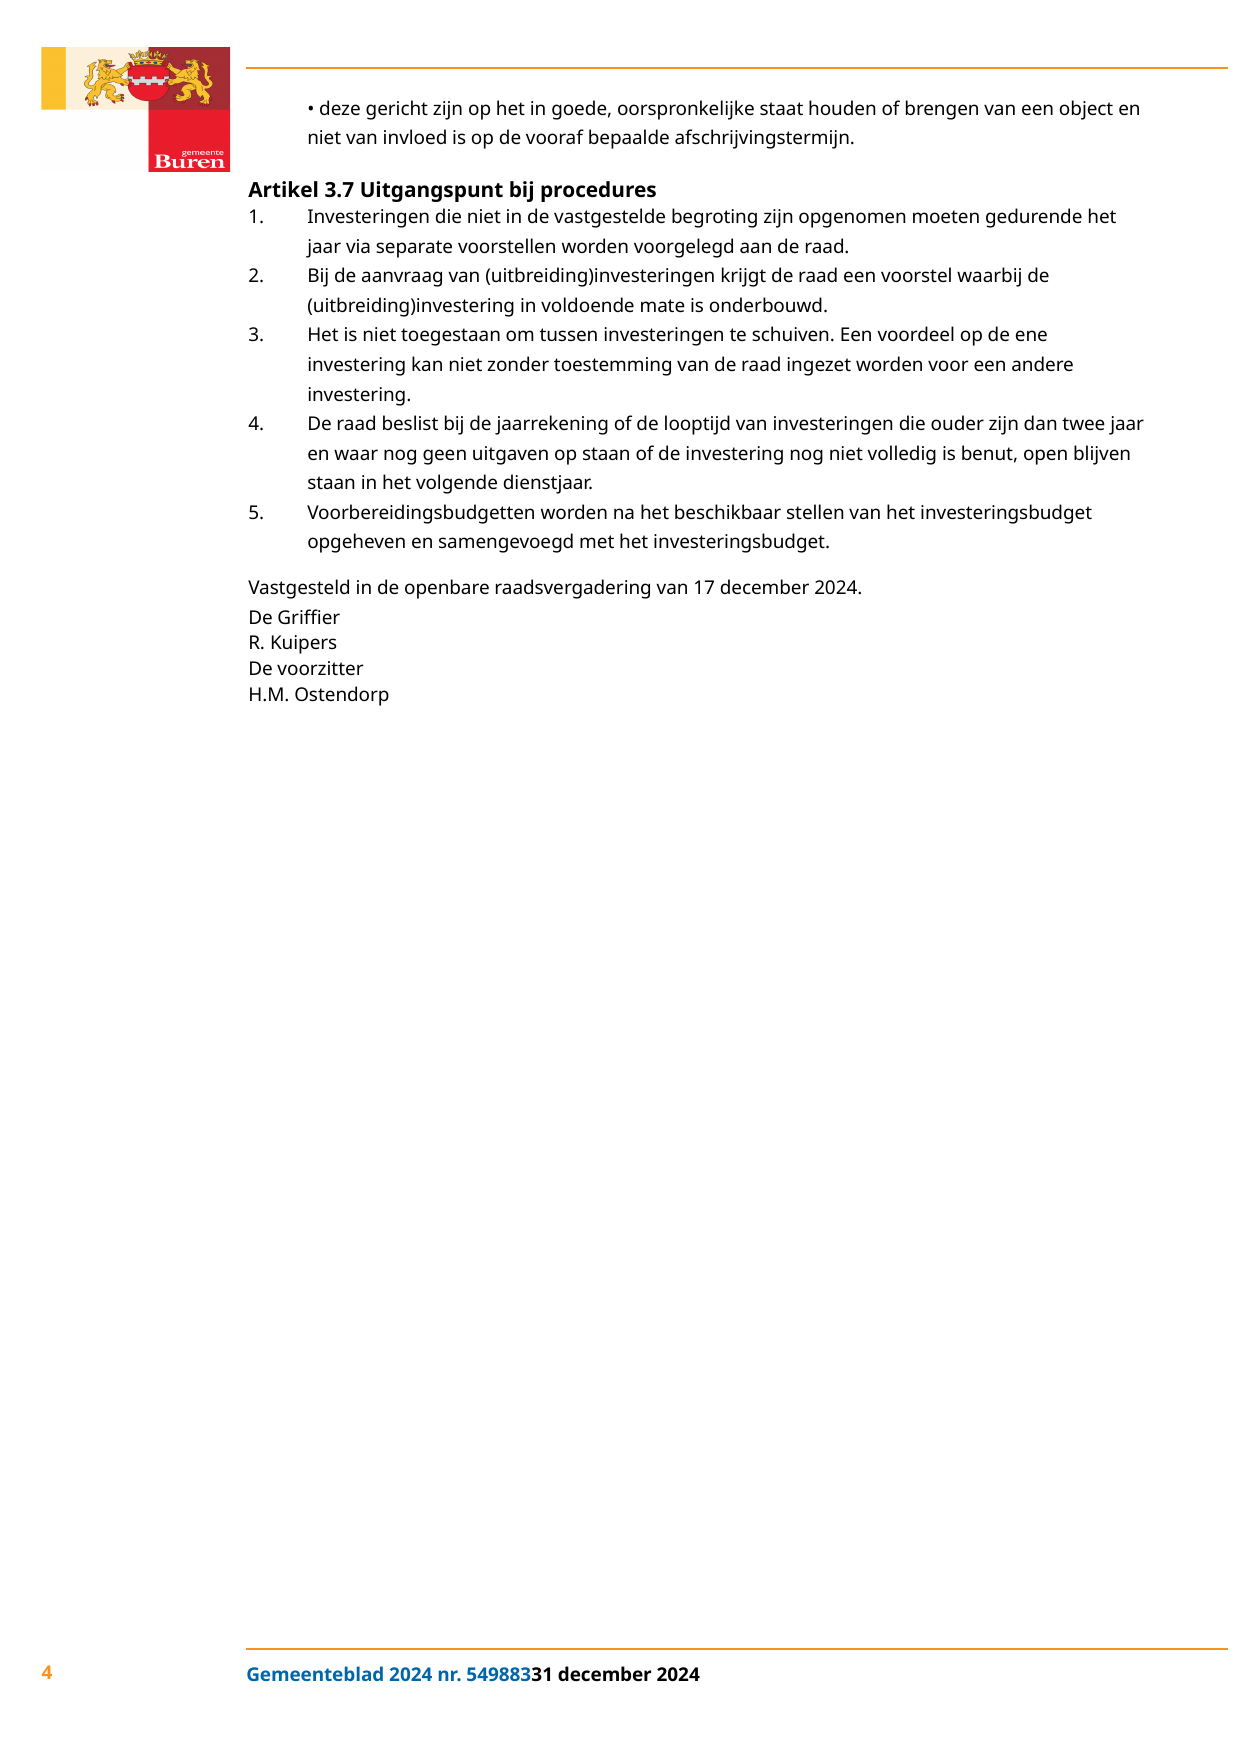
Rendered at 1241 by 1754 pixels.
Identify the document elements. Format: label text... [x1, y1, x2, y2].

text Vastgesteld in de openbare raadsvergadering van 17 december 2024. [248, 574, 1152, 600]
text De Griffier [248, 604, 1152, 629]
list Het is niet toegestaan om tussen investeringen te schuiven. Een voordeel op de ene investering kan niet zonder toestemming van de raad ingezet worden voor een andere investering. [248, 322, 1152, 406]
list • deze gericht zijn op het in goede, oorspronkelijke staat houden of brengen van een object en niet van invloed is op de vooraf bepaalde afschrijvingstermijn. [248, 95, 1152, 150]
picture [41, 47, 231, 172]
text H.M. Ostendorp [248, 681, 1152, 707]
text De voorzitter [248, 655, 1152, 681]
list Bij de aanvraag van (uitbreiding)investeringen krijgt de raad een voorstel waarbij de (uitbreiding)investering in voldoende mate is onderbouwd. [248, 262, 1152, 318]
list Voorbereidingsbudgetten worden na het beschikbaar stellen van het investeringsbudget opgeheven en samengevoegd met het investeringsbudget. [248, 499, 1152, 554]
text R. Kuipers [248, 629, 1152, 655]
list De raad beslist bij de jaarrekening of de looptijd van investeringen die ouder zijn dan twee jaar en waar nog geen uitgaven op staan of de investering nog niet volledig is benut, open blijven staan in het volgende dienstjaar. [248, 410, 1152, 495]
text Artikel 3.7 Uitgangspunt bij procedures [248, 175, 1152, 203]
list Investeringen die niet in de vastgestelde begroting zijn opgenomen moeten gedurende het jaar via separate voorstellen worden voorgelegd aan de raad. [248, 203, 1152, 258]
